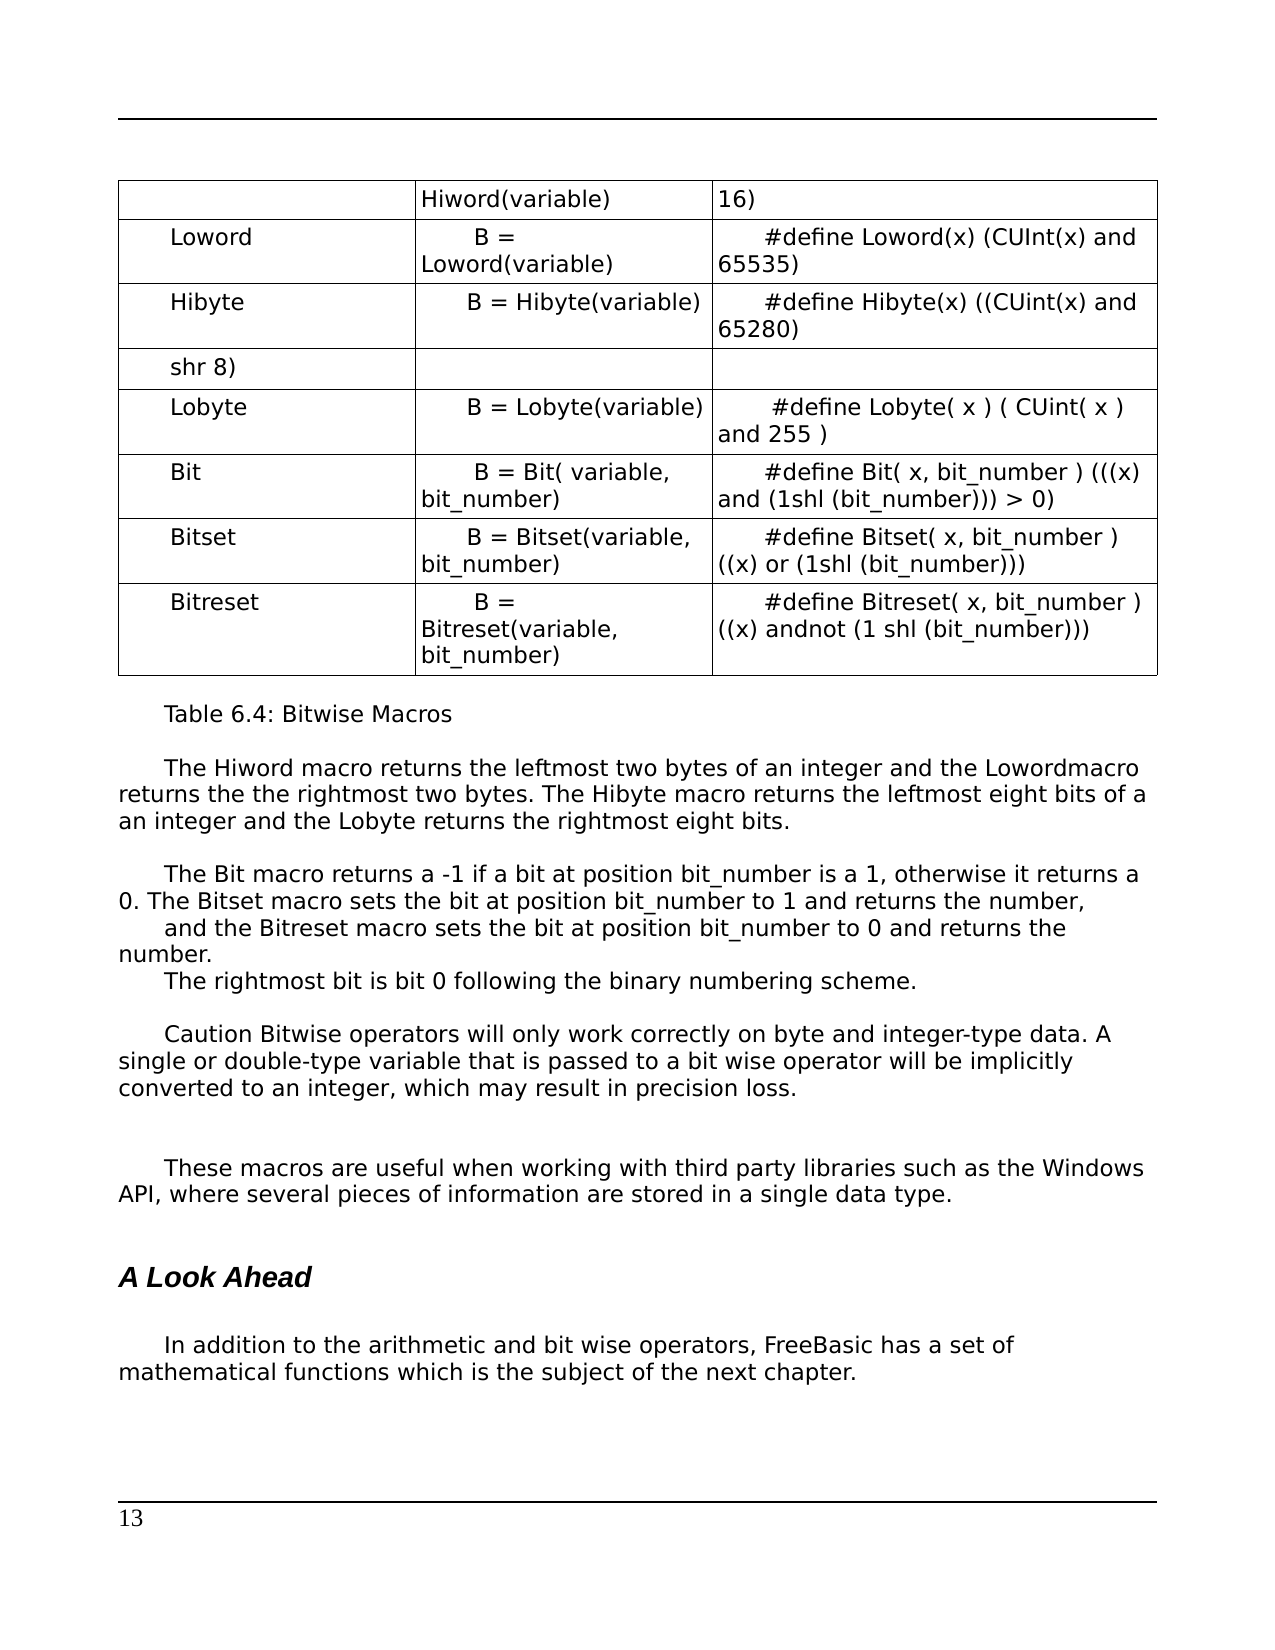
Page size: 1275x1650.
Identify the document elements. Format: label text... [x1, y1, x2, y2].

table_cell #define Bitset( x, bit_number ) ((x) or (1shl (bit_number))) [713, 519, 1157, 583]
table_cell Bit [119, 455, 415, 518]
text and the Bitreset macro sets the bit at position bit_number to 0 and returns the number. [118, 915, 1157, 968]
table_cell #define Bitreset( x, bit_number ) ((x) andnot (1 shl (bit_number))) [713, 584, 1157, 675]
table_cell #define Hibyte(x) ((CUint(x) and 65280) [713, 284, 1157, 348]
text The Bit macro returns a -1 if a bit at position bit_number is a 1, otherwise it returns a 0. The Bitset macro sets the bit at position bit_number to 1 and returns the number, [118, 862, 1157, 915]
table_cell shr 8) [119, 349, 415, 388]
table_cell [119, 181, 415, 218]
table_cell Hibyte [119, 284, 415, 348]
text In addition to the arithmetic and bit wise operators, FreeBasic has a set of mathematical functions which is the subject of the next chapter. [118, 1333, 1157, 1386]
text The Hiword macro returns the leftmost two bytes of an integer and the Lowordmacro returns the the rightmost two bytes. The Hibyte macro returns the leftmost eight bits of a an integer and the Lobyte returns the rightmost eight bits. [118, 755, 1157, 835]
table_cell B = Hibyte(variable) [416, 284, 712, 348]
table_cell Bitreset [119, 584, 415, 675]
text Table 6.4: Bitwise Macros [118, 702, 1157, 728]
table_cell B = Loword(variable) [416, 220, 712, 283]
table_cell B = Bitreset(variable, bit_number) [416, 584, 712, 675]
table_cell [416, 349, 712, 388]
table_cell Loword [119, 220, 415, 283]
table_cell B = Lobyte(variable) [416, 390, 712, 453]
text Caution Bitwise operators will only work correctly on byte and integer-type data. A single or double-type variable that is passed to a bit wise operator will be implicitly converted to an integer, which may result in precision loss. [118, 1022, 1157, 1102]
table_cell Bitset [119, 519, 415, 583]
table_cell #define Lobyte( x ) ( CUint( x ) and 255 ) [713, 390, 1157, 453]
table_cell 16) [713, 181, 1157, 218]
text These macros are useful when working with third party libraries such as the Windows API, where several pieces of information are stored in a single data type. [118, 1155, 1157, 1208]
table_cell B = Bit( variable, bit_number) [416, 455, 712, 518]
text The rightmost bit is bit 0 following the binary numbering scheme. [118, 968, 1157, 995]
table_cell B = Bitset(variable, bit_number) [416, 519, 712, 583]
table_cell #define Bit( x, bit_number ) (((x) and (1shl (bit_number))) > 0) [713, 455, 1157, 518]
subtitle A Look Ahead [118, 1260, 1157, 1293]
table_cell Hiword(variable) [416, 181, 712, 218]
table_cell #define Loword(x) (CUInt(x) and 65535) [713, 220, 1157, 283]
table_cell [713, 349, 1157, 388]
table_cell Lobyte [119, 390, 415, 453]
